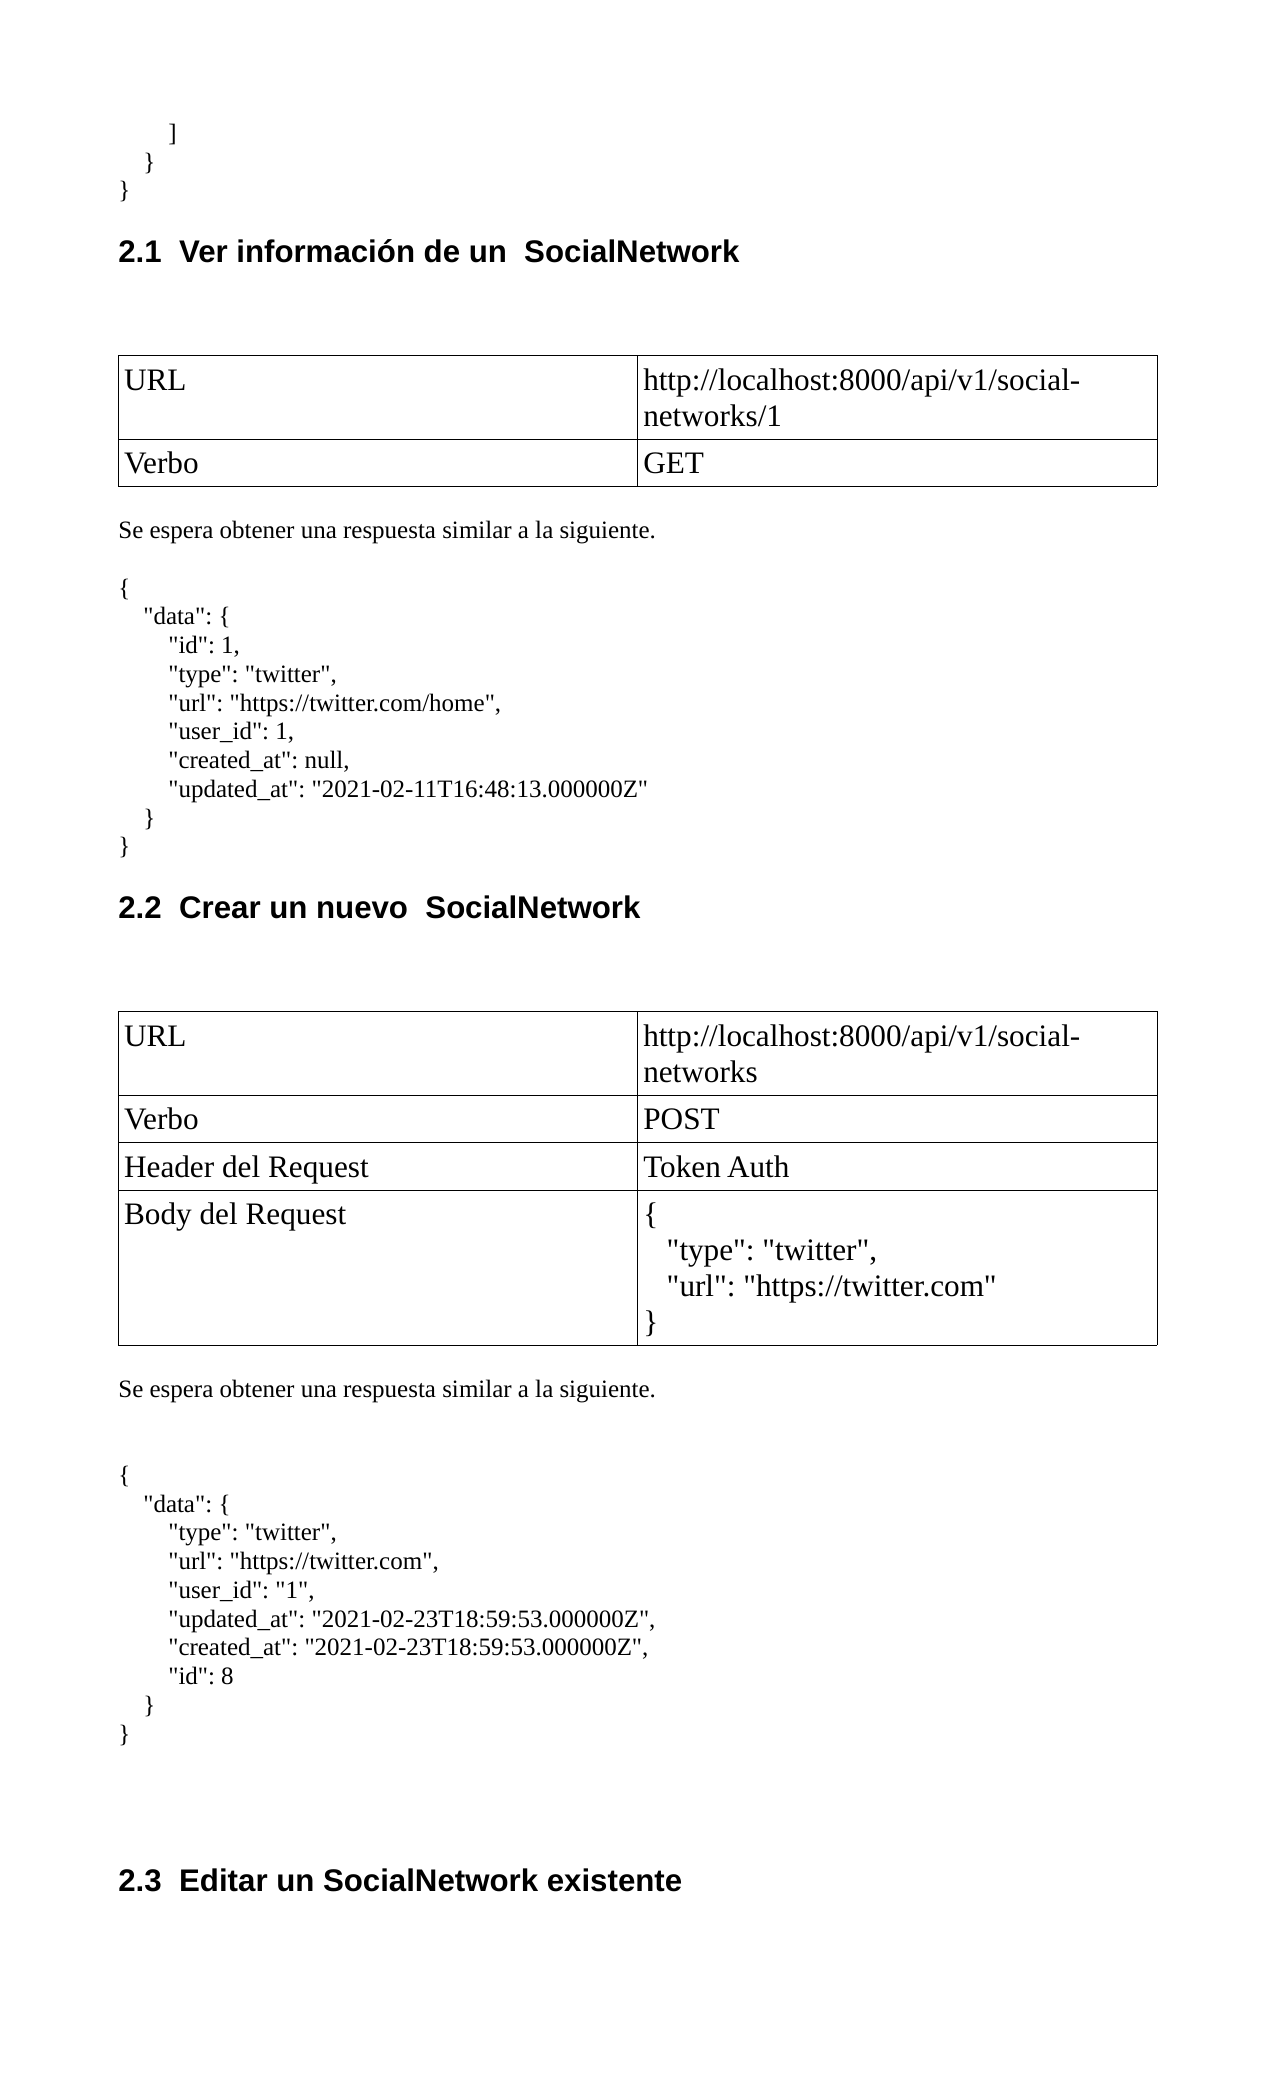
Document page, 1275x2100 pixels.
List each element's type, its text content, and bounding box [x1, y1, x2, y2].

text ] [118, 118, 1157, 147]
table_header URL [119, 1012, 637, 1094]
table_cell GET [638, 440, 1157, 486]
text Se espera obtener una respuesta similar a la siguiente. [118, 1374, 1157, 1402]
text "type": "twitter", [118, 1517, 1157, 1546]
text "updated_at": "2021-02-23T18:59:53.000000Z", [118, 1604, 1157, 1632]
text "user_id": "1", [118, 1575, 1157, 1604]
text { [118, 1460, 1157, 1489]
table_cell { "type": "twitter", "url": "https://twitter.com" } [638, 1191, 1157, 1345]
text "user_id": 1, [118, 716, 1157, 745]
text "type": "twitter", [118, 659, 1157, 688]
text "url": "https://twitter.com/home", [118, 688, 1157, 716]
table_cell POST [638, 1096, 1157, 1142]
text 2.2 Crear un nuevo SocialNetwork [118, 889, 1157, 925]
table_cell Body del Request [119, 1191, 637, 1345]
table_cell Verbo [119, 440, 637, 486]
table_header http://localhost:8000/api/v1/social-networks [638, 1012, 1157, 1094]
text } [118, 1690, 1157, 1719]
text Se espera obtener una respuesta similar a la siguiente. [118, 515, 1157, 544]
text } [118, 176, 1157, 204]
text { [118, 573, 1157, 601]
text "created_at": "2021-02-23T18:59:53.000000Z", [118, 1632, 1157, 1661]
text } [118, 803, 1157, 831]
table_header URL [119, 356, 637, 439]
text "url": "https://twitter.com", [118, 1546, 1157, 1575]
table_cell Token Auth [638, 1143, 1157, 1189]
table_header http://localhost:8000/api/v1/social-networks/1 [638, 356, 1157, 439]
text "created_at": null, [118, 745, 1157, 774]
text 2.1 Ver información de un SocialNetwork [118, 233, 1157, 269]
table_cell Header del Request [119, 1143, 637, 1189]
table_cell Verbo [119, 1096, 637, 1142]
text } [118, 831, 1157, 860]
text } [118, 1719, 1157, 1747]
text "id": 1, [118, 630, 1157, 659]
text "data": { [118, 601, 1157, 630]
text } [118, 147, 1157, 176]
text "data": { [118, 1489, 1157, 1517]
text "updated_at": "2021-02-11T16:48:13.000000Z" [118, 774, 1157, 803]
text 2.3 Editar un SocialNetwork existente [118, 1862, 1157, 1898]
text "id": 8 [118, 1661, 1157, 1690]
